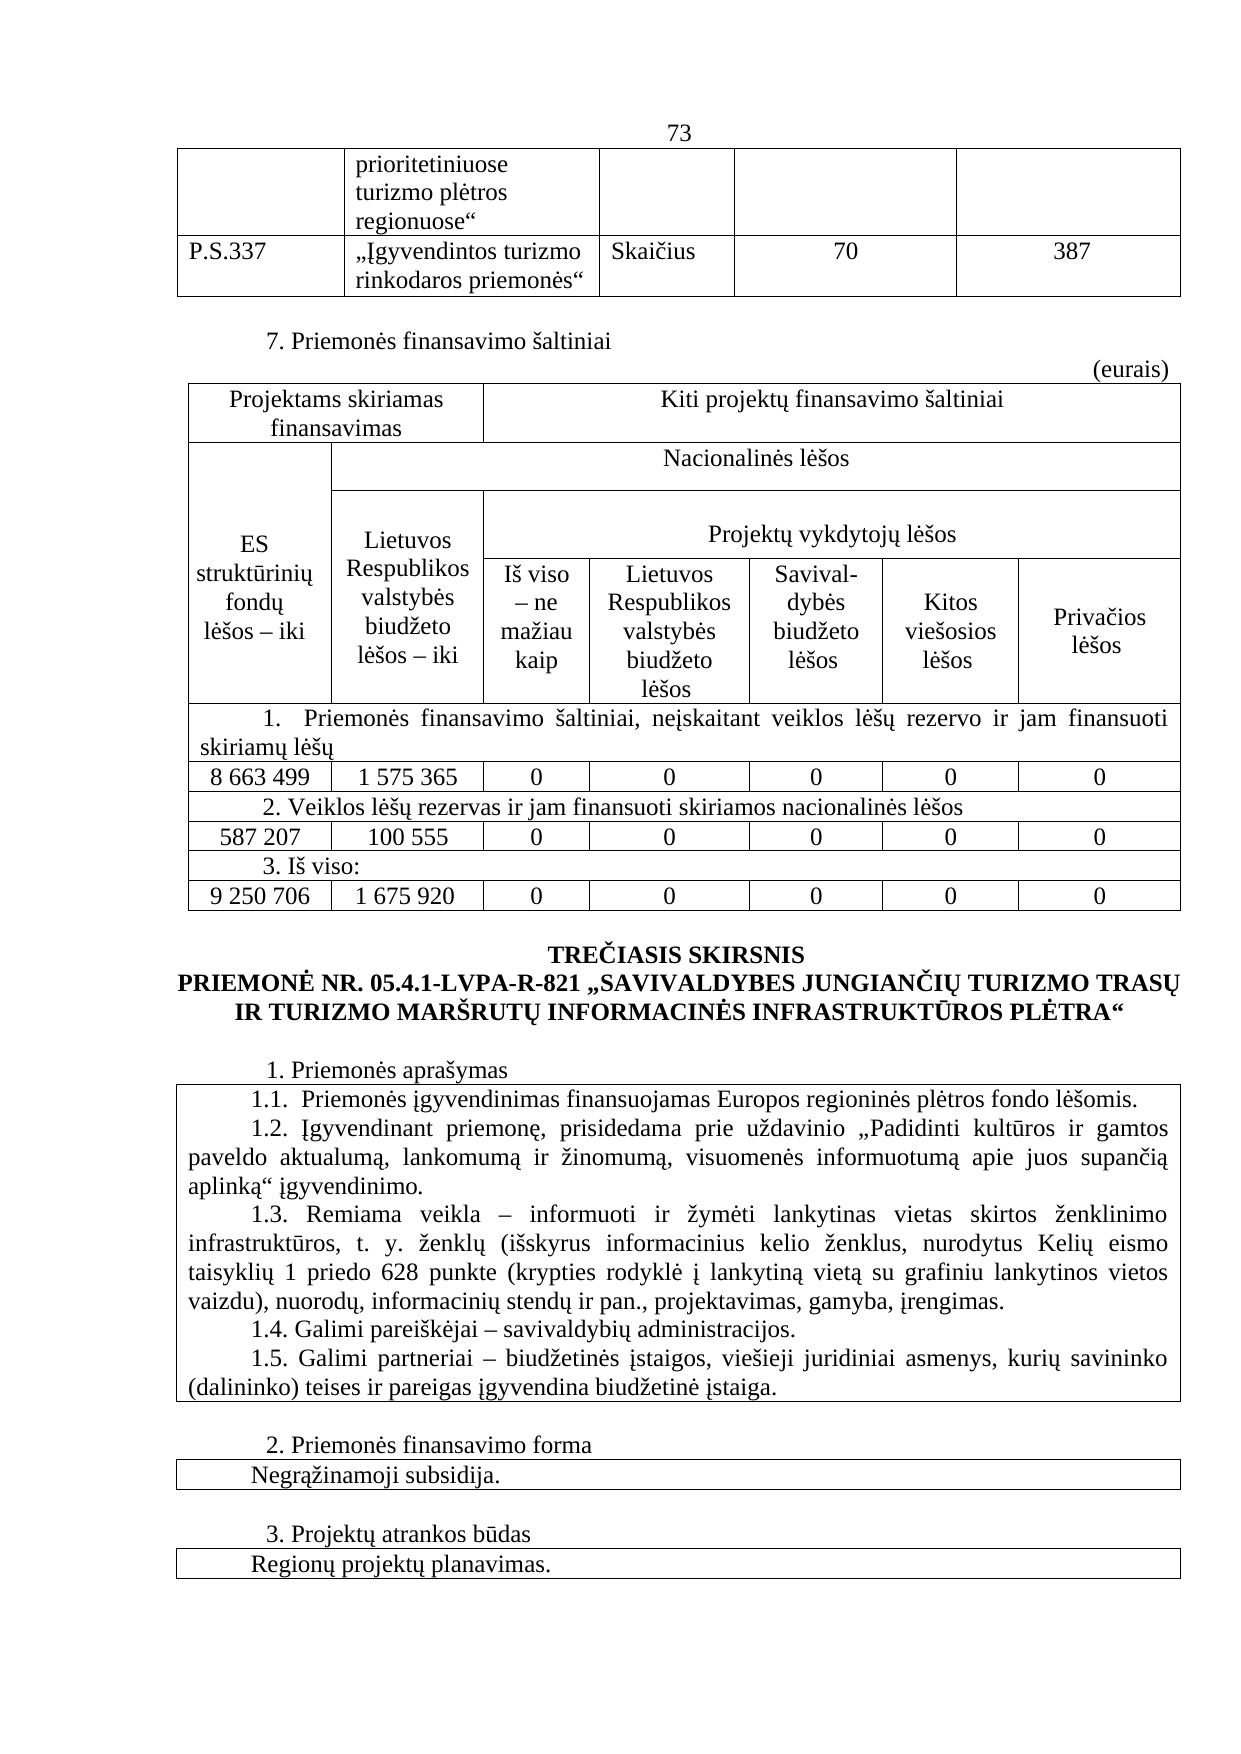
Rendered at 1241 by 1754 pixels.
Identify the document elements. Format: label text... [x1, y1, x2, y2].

table_cell 387 [957, 236, 1180, 296]
table_cell 1 575 365 [332, 762, 483, 791]
table_cell 0 [1019, 762, 1180, 791]
table_header Kiti projektų finansavimo šaltiniai [484, 384, 1180, 442]
table_cell 0 [484, 881, 589, 910]
table_cell 0 [750, 762, 882, 791]
table_header Negrąžinamoji subsidija. [177, 1460, 1180, 1489]
table_cell 0 [883, 881, 1018, 910]
table_header Projektams skiriamas finansavimas [189, 384, 483, 442]
table_cell 100 555 [332, 822, 483, 850]
table_cell [600, 149, 734, 235]
table_cell 70 [735, 236, 956, 296]
table_cell 0 [883, 822, 1018, 850]
table_cell 587 207 [189, 822, 331, 850]
table_cell 8 663 499 [189, 762, 331, 791]
table_cell 0 [883, 762, 1018, 791]
table_cell Skaičius [600, 236, 734, 296]
text 2. Priemonės finansavimo forma [251, 1431, 1181, 1459]
table_cell 0 [590, 762, 749, 791]
table_cell 1.4. Galimi pareiškėjai – savivaldybių administracijos. 1.5. Galimi partneriai – biudžetinės įstaigos, viešieji juridiniai asmenys, kurių savininko (dalininko) teises ir pareigas įgyvendina biudžetinė įstaiga. [177, 1315, 1180, 1401]
table_cell Lietuvos Respublikos valstybės biudžeto lėšos [590, 559, 749, 702]
table_cell P.S.337 [178, 236, 344, 296]
table_cell 1.3. Remiama veikla – informuoti ir žymėti lankytinas vietas skirtos ženklinimo infrastruktūros, t. y. ženklų (išskyrus informacinius kelio ženklus, nurodytus Kelių eismo taisyklių 1 priedo 628 punkte (krypties rodyklė į lankytiną vietą su grafiniu lankytinos vietos vaizdu), nuorodų, informacinių stendų ir pan., projektavimas, gamyba, įrengimas. [177, 1200, 1180, 1314]
table_cell Privačios lėšos [1019, 559, 1180, 702]
table_cell [957, 149, 1180, 235]
table_header Regionų projektų planavimas. [177, 1549, 1180, 1577]
table_header 1.1. Priemonės įgyvendinimas finansuojamas Europos regioninės plėtros fondo lėšomis. [177, 1085, 1180, 1113]
table_cell Lietuvos Respublikos valstybės biudžeto lėšos – iki [332, 491, 483, 702]
table_cell 0 [750, 881, 882, 910]
text 3. Projektų atrankos būdas [252, 1519, 1181, 1548]
table_cell Savival-dybės biudžeto lėšos [750, 559, 882, 702]
table_cell 9 250 706 [189, 881, 331, 910]
table_cell 0 [590, 822, 749, 850]
table_cell „Įgyvendintos turizmo rinkodaros priemonės“ [345, 236, 599, 296]
table_cell 0 [590, 881, 749, 910]
text 1. Priemonės aprašymas [244, 1055, 1181, 1083]
table_cell 0 [750, 822, 882, 850]
table_cell Nacionalinės lėšos [332, 443, 1180, 490]
table_cell 1. Priemonės finansavimo šaltiniai, neįskaitant veiklos lėšų rezervo ir jam finansuoti skiriamų lėšų [189, 704, 1180, 761]
text PRIEMONĖ NR. 05.4.1-LVPA-R-821 „SAVIVALDYBES JUNGIANČIŲ TURIZMO TRASŲ IR TURIZMO MARŠRUTŲ INFORMACINĖS INFRASTRUKTŪROS PLĖTRA“ [177, 968, 1181, 1026]
table_cell 1 675 920 [332, 881, 483, 910]
table_cell 0 [1019, 881, 1180, 910]
table_cell 0 [1019, 822, 1180, 850]
table_cell 0 [484, 822, 589, 850]
text TREČIASIS SKIRSNIS [177, 940, 1181, 968]
table_cell [735, 149, 956, 235]
text (eurais) [177, 354, 1181, 383]
table_cell Kitos viešosios lėšos [883, 559, 1018, 702]
table_cell ES struktūrinių fondų lėšos – iki [189, 443, 331, 702]
table_cell [178, 149, 344, 235]
table_cell 2. Veiklos lėšų rezervas ir jam finansuoti skiriamos nacionalinės lėšos [189, 792, 1180, 821]
table_cell Iš viso – ne mažiau kaip [484, 559, 589, 702]
table_cell prioritetiniuose turizmo plėtros regionuose“ [345, 149, 599, 235]
text 7. Priemonės finansavimo šaltiniai [177, 326, 1181, 354]
table_cell 0 [484, 762, 589, 791]
table_cell 3. Iš viso: [189, 851, 1180, 880]
table_cell 1.2. Įgyvendinant priemonę, prisidedama prie uždavinio „Padidinti kultūros ir gamtos paveldo aktualumą, lankomumą ir žinomumą, visuomenės informuotumą apie juos supančią aplinką“ įgyvendinimo. [177, 1113, 1180, 1199]
table_cell Projektų vykdytojų lėšos [484, 491, 1180, 558]
